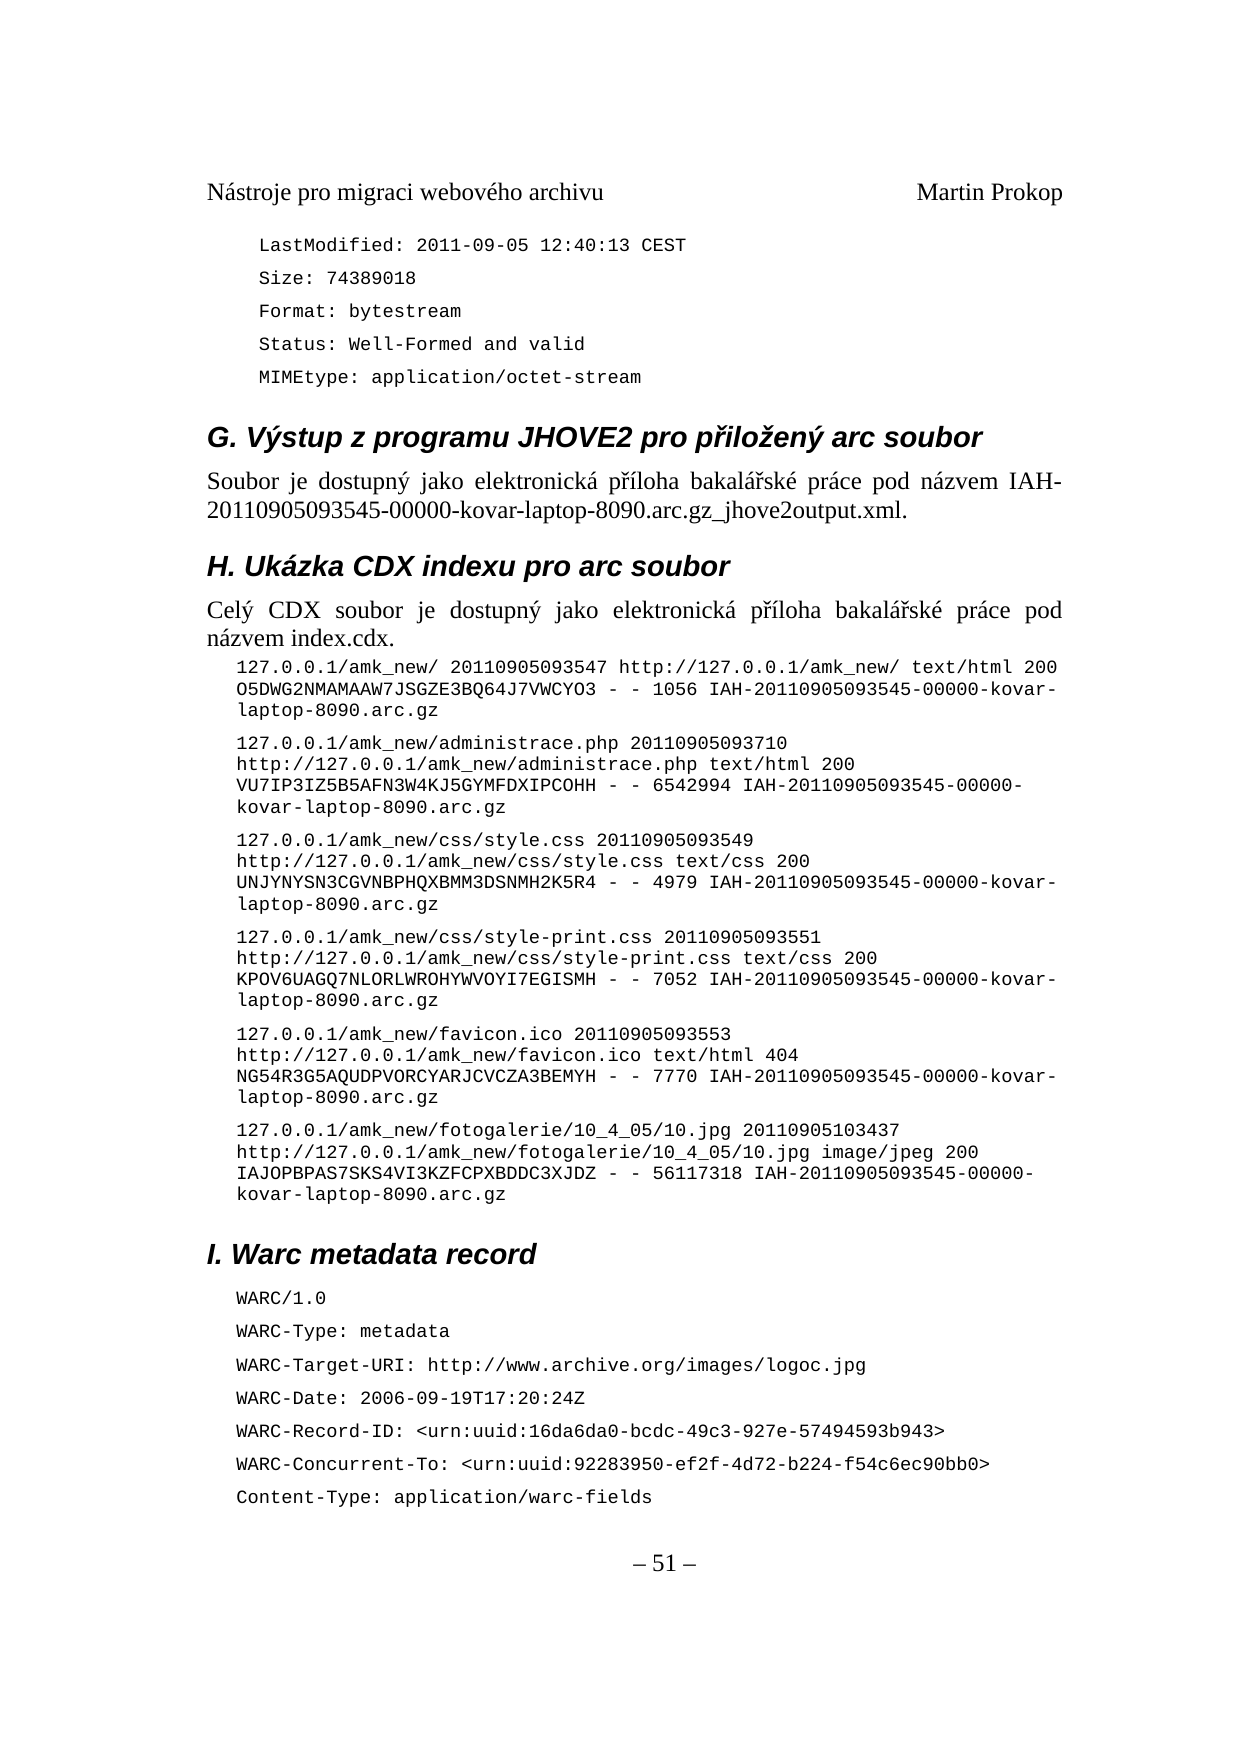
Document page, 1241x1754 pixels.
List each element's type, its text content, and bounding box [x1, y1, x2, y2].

subtitle G. Výstup z programu JHOVE2 pro přiložený arc soubor [207, 420, 1063, 454]
text 127.0.0.1/amk_new/css/style-print.css 20110905093551 http://127.0.0.1/amk_new/css/style-print.css text/css 200 KPOV6UAGQ7NLORLWROHYWVOYI7EGISMH - - 7052 IAH-20110905093545-00000-kovar-laptop-8090.arc.gz [236, 927, 1063, 1012]
text Format: bytestream [236, 302, 1063, 323]
text LastModified: 2011-09-05 12:40:13 CEST [236, 235, 1063, 257]
text WARC-Record-ID: <urn:uuid:16da6da0-bcdc-49c3-927e-57494593b943> [236, 1422, 1063, 1443]
text WARC-Target-URI: http://www.archive.org/images/logoc.jpg [236, 1355, 1063, 1377]
text Status: Well-Formed and valid [236, 335, 1063, 356]
text Size: 74389018 [236, 268, 1063, 290]
text MIMEtype: application/octet-stream [236, 368, 1063, 389]
text Celý CDX soubor je dostupný jako elektronická příloha bakalářské práce pod názvem index.cdx. [207, 595, 1063, 652]
text Content-Type: application/warc-fields [236, 1488, 1063, 1509]
text 127.0.0.1/amk_new/css/style.css 20110905093549 http://127.0.0.1/amk_new/css/style.css text/css 200 UNJYNYSN3CGVNBPHQXBMM3DSNMH2K5R4 - - 4979 IAH-20110905093545-00000-kovar-laptop-8090.arc.gz [236, 831, 1063, 916]
text WARC-Date: 2006-09-19T17:20:24Z [236, 1388, 1063, 1410]
text 127.0.0.1/amk_new/ 20110905093547 http://127.0.0.1/amk_new/ text/html 200 O5DWG2NMAMAAW7JSGZE3BQ64J7VWCYO3 - - 1056 IAH-20110905093545-00000-kovar-laptop-8090.arc.gz [236, 658, 1063, 722]
text 127.0.0.1/amk_new/fotogalerie/10_4_05/10.jpg 20110905103437 http://127.0.0.1/amk_new/fotogalerie/10_4_05/10.jpg image/jpeg 200 IAJOPBPAS7SKS4VI3KZFCPXBDDC3XJDZ - - 56117318 IAH-20110905093545-00000-kovar-laptop-8090.arc.gz [236, 1121, 1063, 1206]
text 127.0.0.1/amk_new/favicon.ico 20110905093553 http://127.0.0.1/amk_new/favicon.ico text/html 404 NG54R3G5AQUDPVORCYARJCVCZA3BEMYH - - 7770 IAH-20110905093545-00000-kovar-laptop-8090.arc.gz [236, 1024, 1063, 1109]
subtitle I. Warc metadata record [207, 1237, 1063, 1271]
text 127.0.0.1/amk_new/administrace.php 20110905093710 http://127.0.0.1/amk_new/administrace.php text/html 200 VU7IP3IZ5B5AFN3W4KJ5GYMFDXIPCOHH - - 6542994 IAH-20110905093545-00000-kovar-laptop-8090.arc.gz [236, 734, 1063, 819]
text WARC-Concurrent-To: <urn:uuid:92283950-ef2f-4d72-b224-f54c6ec90bb0> [236, 1455, 1063, 1476]
text WARC/1.0 [236, 1289, 1063, 1310]
subtitle H. Ukázka CDX indexu pro arc soubor [207, 549, 1063, 582]
text WARC-Type: metadata [236, 1322, 1063, 1343]
text Soubor je dostupný jako elektronická příloha bakalářské práce pod názvem IAH-20110905093545-00000-kovar-laptop-8090.arc.gz_jhove2output.xml. [207, 466, 1063, 524]
